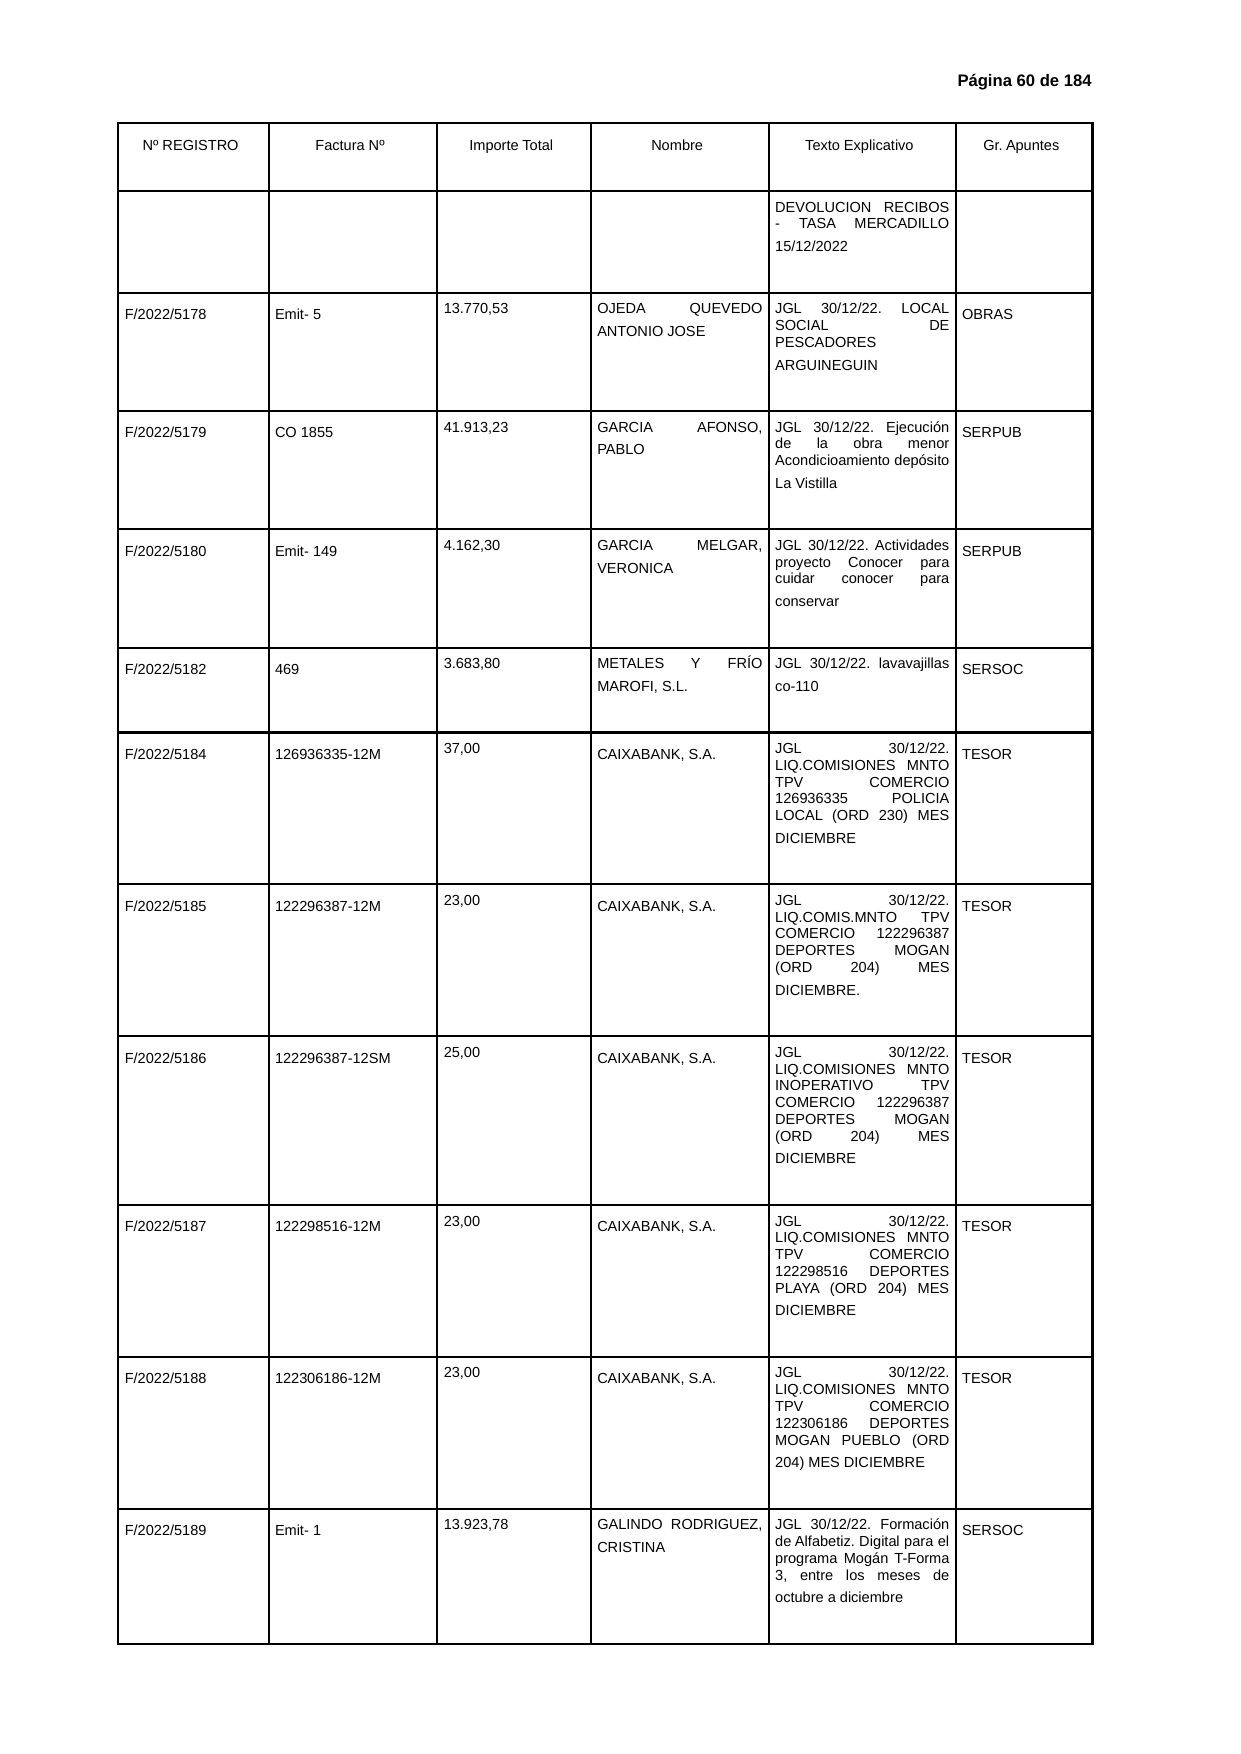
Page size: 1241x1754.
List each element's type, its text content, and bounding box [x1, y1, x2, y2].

table_cell 37,00 [438, 734, 590, 883]
table_cell TESOR [957, 1037, 1091, 1204]
table_cell CAIXABANK, S.A. [592, 885, 768, 1035]
table_cell SERSOC [957, 1510, 1091, 1643]
table_cell 23,00 [438, 1206, 590, 1356]
table_cell CAIXABANK, S.A. [592, 1206, 768, 1356]
table_header Importe Total [438, 124, 590, 190]
table_cell Emit- 149 [270, 530, 436, 647]
table_cell 23,00 [438, 885, 590, 1035]
table_cell F/2022/5179 [119, 412, 268, 528]
table_cell JGL 30/12/22. LOCAL SOCIAL DE PESCADORES ARGUINEGUIN [770, 294, 955, 410]
table_cell GALINDO RODRIGUEZ, CRISTINA [592, 1510, 768, 1643]
table_cell JGL 30/12/22. LIQ.COMISIONES MNTO TPV COMERCIO 126936335 POLICIA LOCAL (ORD 230) MES DICIEMBRE [770, 734, 955, 883]
table_cell F/2022/5189 [119, 1510, 268, 1643]
table_header Texto Explicativo [770, 124, 955, 190]
table_cell 13.770,53 [438, 294, 590, 410]
table_cell 13.923,78 [438, 1510, 590, 1643]
table_cell F/2022/5188 [119, 1358, 268, 1508]
table_cell DEVOLUCION RECIBOS - TASA MERCADILLO 15/12/2022 [770, 192, 955, 292]
table_cell GARCIA MELGAR, VERONICA [592, 530, 768, 647]
table_cell OJEDA QUEVEDO ANTONIO JOSE [592, 294, 768, 410]
table_cell F/2022/5180 [119, 530, 268, 647]
table_cell 122298516-12M [270, 1206, 436, 1356]
table_cell CAIXABANK, S.A. [592, 734, 768, 883]
table_cell 3.683,80 [438, 649, 590, 731]
table_cell F/2022/5187 [119, 1206, 268, 1356]
table_cell F/2022/5184 [119, 734, 268, 883]
table_cell OBRAS [957, 294, 1091, 410]
table_cell F/2022/5178 [119, 294, 268, 410]
table_cell 122296387-12SM [270, 1037, 436, 1204]
table_cell CAIXABANK, S.A. [592, 1037, 768, 1204]
table_cell F/2022/5182 [119, 649, 268, 731]
table_cell JGL 30/12/22. LIQ.COMISIONES MNTO TPV COMERCIO 122298516 DEPORTES PLAYA (ORD 204) MES DICIEMBRE [770, 1206, 955, 1356]
table_cell CAIXABANK, S.A. [592, 1358, 768, 1508]
table_cell [438, 192, 590, 292]
table_cell [957, 192, 1091, 292]
table_cell JGL 30/12/22. Actividades proyecto Conocer para cuidar conocer para conservar [770, 530, 955, 647]
table_cell JGL 30/12/22. Formación de Alfabetiz. Digital para el programa Mogán T-Forma 3, entre los meses de octubre a diciembre [770, 1510, 955, 1643]
table_cell TESOR [957, 1358, 1091, 1508]
table_cell JGL 30/12/22. LIQ.COMISIONES MNTO TPV COMERCIO 122306186 DEPORTES MOGAN PUEBLO (ORD 204) MES DICIEMBRE [770, 1358, 955, 1508]
table_cell JGL 30/12/22. lavavajillas co-110 [770, 649, 955, 731]
table_cell JGL 30/12/22. LIQ.COMIS.MNTO TPV COMERCIO 122296387 DEPORTES MOGAN (ORD 204) MES DICIEMBRE. [770, 885, 955, 1035]
table_cell Emit- 1 [270, 1510, 436, 1643]
table_cell 122306186-12M [270, 1358, 436, 1508]
table_cell JGL 30/12/22. Ejecución de la obra menor Acondicioamiento depósito La Vistilla [770, 412, 955, 528]
table_cell 23,00 [438, 1358, 590, 1508]
table_cell F/2022/5185 [119, 885, 268, 1035]
table_cell TESOR [957, 1206, 1091, 1356]
table_cell Emit- 5 [270, 294, 436, 410]
table_cell [119, 192, 268, 292]
table_cell [592, 192, 768, 292]
table_cell 469 [270, 649, 436, 731]
table_cell 4.162,30 [438, 530, 590, 647]
table_header Nombre [592, 124, 768, 190]
table_cell GARCIA AFONSO, PABLO [592, 412, 768, 528]
table_cell METALES Y FRÍO MAROFI, S.L. [592, 649, 768, 731]
table_cell 126936335-12M [270, 734, 436, 883]
table_cell SERPUB [957, 530, 1091, 647]
table_cell 41.913,23 [438, 412, 590, 528]
table_cell JGL 30/12/22. LIQ.COMISIONES MNTO INOPERATIVO TPV COMERCIO 122296387 DEPORTES MOGAN (ORD 204) MES DICIEMBRE [770, 1037, 955, 1204]
table_header Factura Nº [270, 124, 436, 190]
table_header Nº REGISTRO [119, 124, 268, 190]
table_cell SERPUB [957, 412, 1091, 528]
table_header Gr. Apuntes [957, 124, 1091, 190]
table_cell 25,00 [438, 1037, 590, 1204]
table_cell SERSOC [957, 649, 1091, 731]
table_cell 122296387-12M [270, 885, 436, 1035]
table_cell CO 1855 [270, 412, 436, 528]
table_cell TESOR [957, 734, 1091, 883]
table_cell F/2022/5186 [119, 1037, 268, 1204]
table_cell TESOR [957, 885, 1091, 1035]
table_cell [270, 192, 436, 292]
